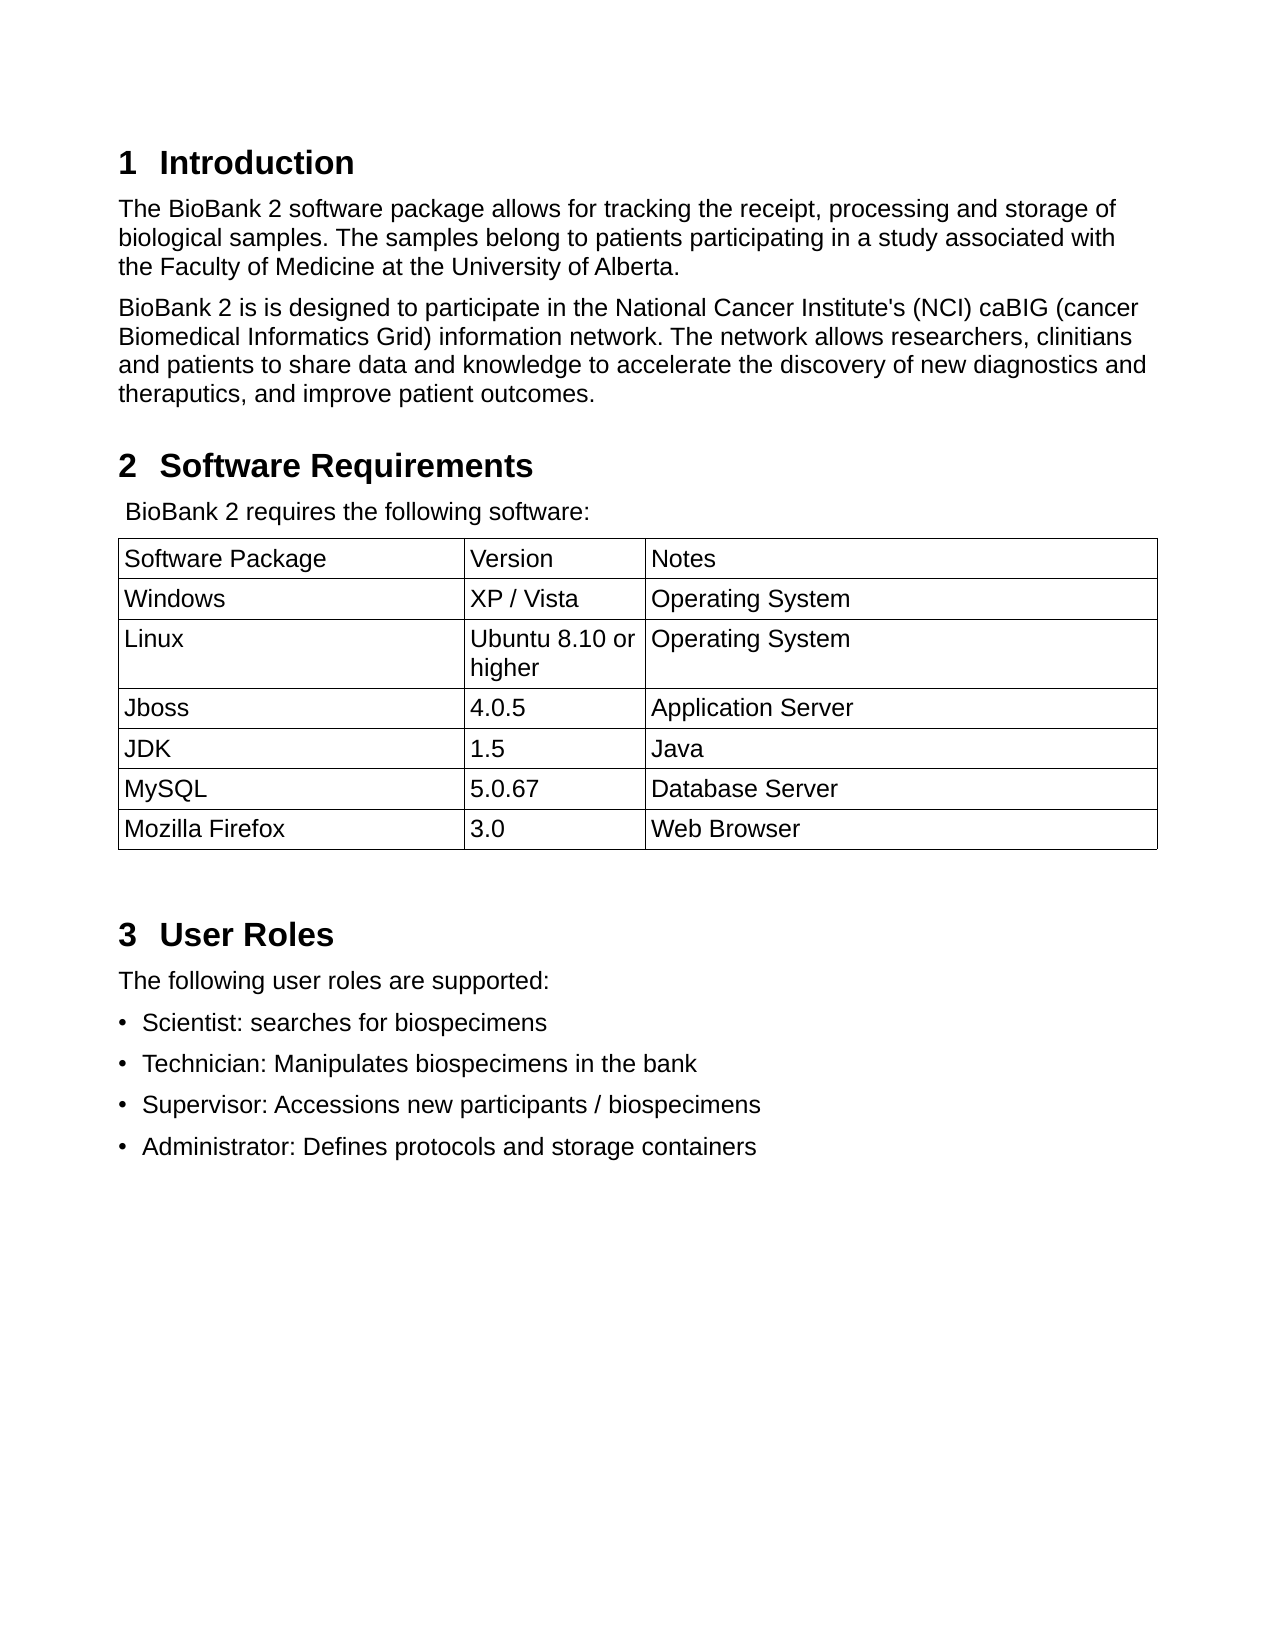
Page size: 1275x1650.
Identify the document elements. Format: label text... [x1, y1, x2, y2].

table_cell Web Browser [646, 810, 1157, 849]
table_cell Database Server [646, 769, 1157, 808]
table_cell XP / Vista [465, 579, 645, 618]
table_cell Windows [119, 579, 464, 618]
table_cell Linux [119, 620, 464, 688]
table_header Software Package [119, 539, 464, 578]
table_cell Ubuntu 8.10 or higher [465, 620, 645, 688]
table_cell 3.0 [465, 810, 645, 849]
text BioBank 2 is is designed to participate in the National Cancer Institute's (NCI) caBIG (cancer Biomedical Informatics Grid) information network. The network allows researchers, clinitians and patients to share data and knowledge to accelerate the discovery of new diagnostics and theraputics, and improve patient outcomes. [118, 293, 1157, 408]
table_cell 4.0.5 [465, 689, 645, 728]
table_cell Operating System [646, 620, 1157, 688]
list Scientist: searches for biospecimens [118, 1008, 1157, 1036]
table_header Version [465, 539, 645, 578]
list Supervisor: Accessions new participants / biospecimens [118, 1090, 1157, 1119]
list Technician: Manipulates biospecimens in the bank [118, 1049, 1157, 1078]
subtitle Software Requirements [118, 446, 1157, 484]
table_cell Mozilla Firefox [119, 810, 464, 849]
subtitle User Roles [118, 915, 1157, 954]
table_cell Jboss [119, 689, 464, 728]
table_header Notes [646, 539, 1157, 578]
table_cell 5.0.67 [465, 769, 645, 808]
table_cell Operating System [646, 579, 1157, 618]
table_cell 1.5 [465, 729, 645, 768]
table_cell Application Server [646, 689, 1157, 728]
text The following user roles are supported: [118, 966, 1157, 995]
text The BioBank 2 software package allows for tracking the receipt, processing and storage of biological samples. The samples belong to patients participating in a study associated with the Faculty of Medicine at the University of Alberta. [118, 194, 1157, 281]
list Administrator: Defines protocols and storage containers [118, 1132, 1157, 1161]
table_cell Java [646, 729, 1157, 768]
text BioBank 2 requires the following software: [118, 497, 1157, 525]
table_cell MySQL [119, 769, 464, 808]
table_cell JDK [119, 729, 464, 768]
subtitle Introduction [118, 143, 1157, 182]
